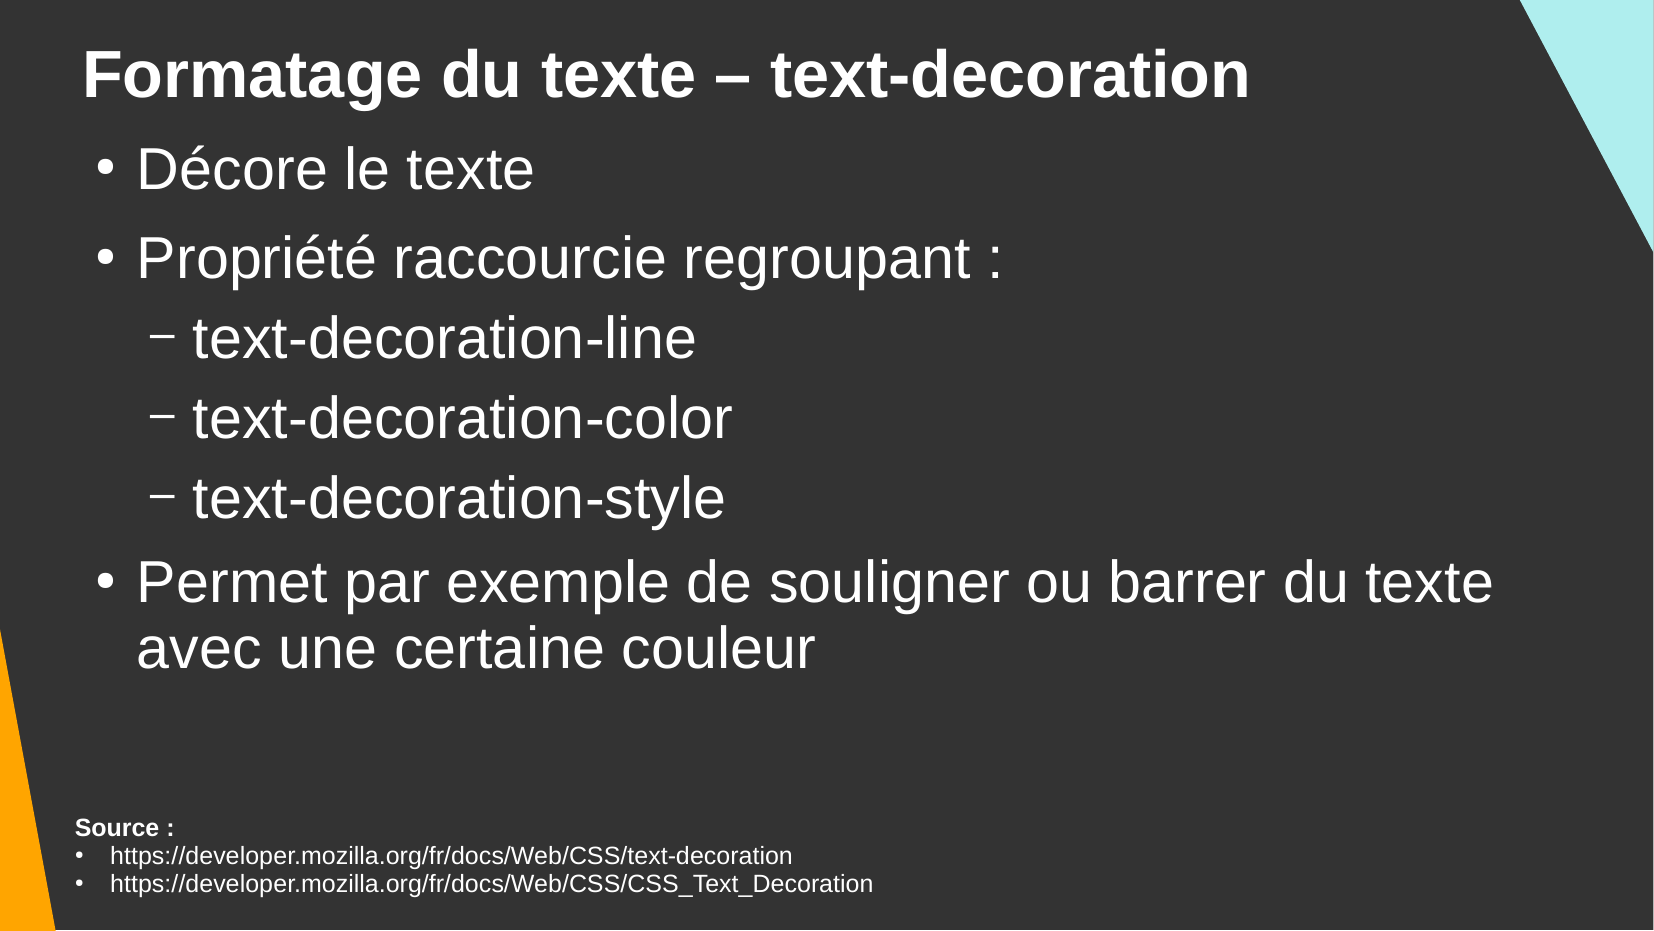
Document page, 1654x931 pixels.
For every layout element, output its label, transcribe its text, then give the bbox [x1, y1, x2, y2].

text_box [0, 629, 56, 931]
list Décore le texte Propriété raccourcie regroupant : text-decoration-line text-decoration-color text-decoration-style Permet par exemple de souligner ou barrer du texte avec une certaine couleur [80, 135, 1605, 683]
text_box [1519, 0, 1654, 254]
text_box Source : https://developer.mozilla.org/fr/docs/Web/CSS/text-decoration https://developer.mozilla.org/fr/docs/Web/CSS/CSS_Text_Decoration [60, 806, 1546, 905]
title Formatage du texte – text-decoration [82, 37, 1571, 114]
